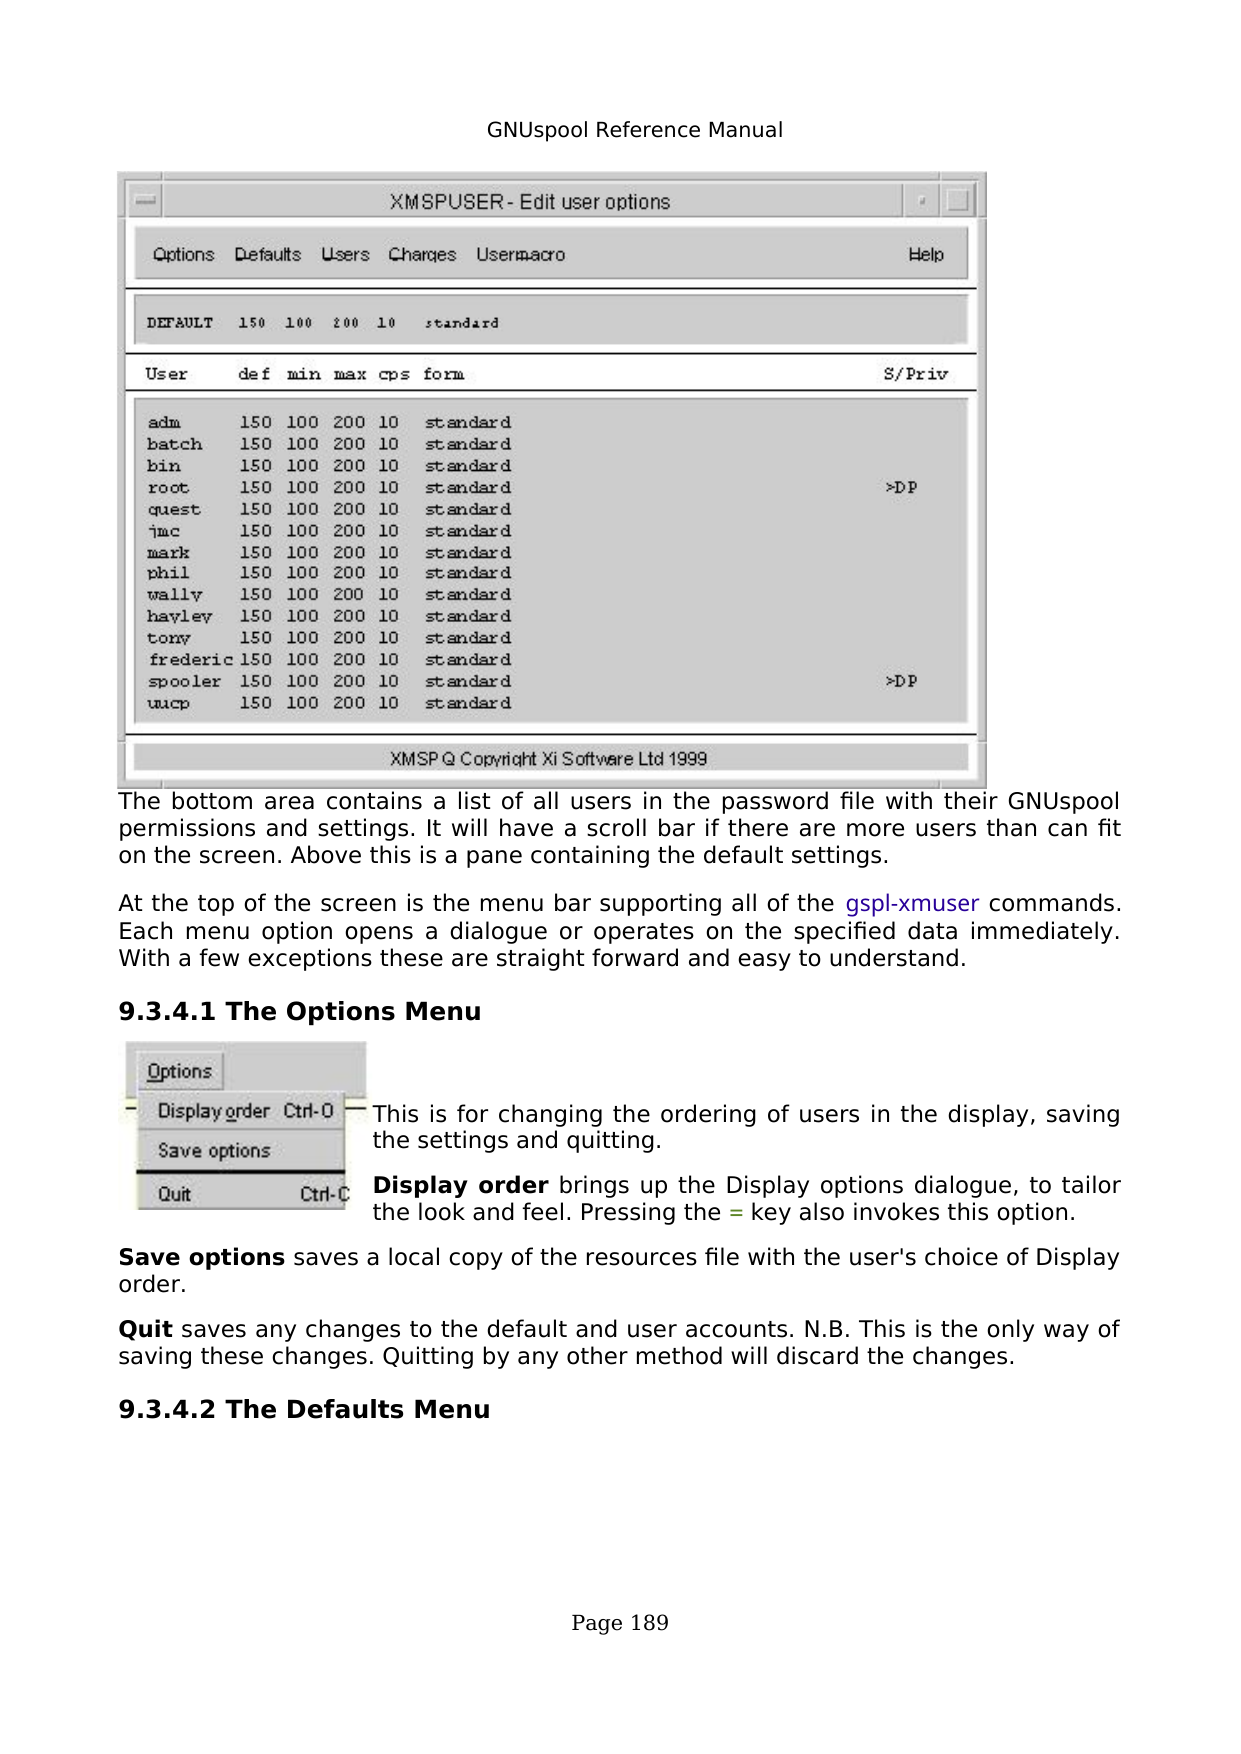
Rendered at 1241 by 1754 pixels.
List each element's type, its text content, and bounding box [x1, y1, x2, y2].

subtitle The Options Menu [118, 997, 1122, 1026]
text Quit saves any changes to the default and user accounts. N.B. This is the only way of saving these changes. Quitting by any other method will discard the changes. [118, 1316, 1122, 1370]
text The bottom area contains a list of all users in the password file with their GNUspool permissions and settings. It will have a scroll bar if there are more users than can fit on the screen. Above this is a pane containing the default settings. [118, 786, 1122, 869]
text At the top of the screen is the menu bar supporting all of the gspl-xmuser commands. Each menu option opens a dialogue or operates on the specified data immediately. With a few exceptions these are straight forward and easy to understand. [118, 887, 1122, 972]
picture [116, 171, 987, 789]
text Display order brings up the Display options dialogue, to tailor the look and feel. Pressing the = key also invokes this option. [118, 1173, 1122, 1226]
text Save options saves a local copy of the resources file with the user's choice of Display order. [118, 1244, 1122, 1298]
picture [118, 1041, 373, 1210]
subtitle The Defaults Menu [118, 1395, 1122, 1424]
text This is for changing the ordering of users in the display, saving the settings and quitting. [373, 1101, 1122, 1154]
